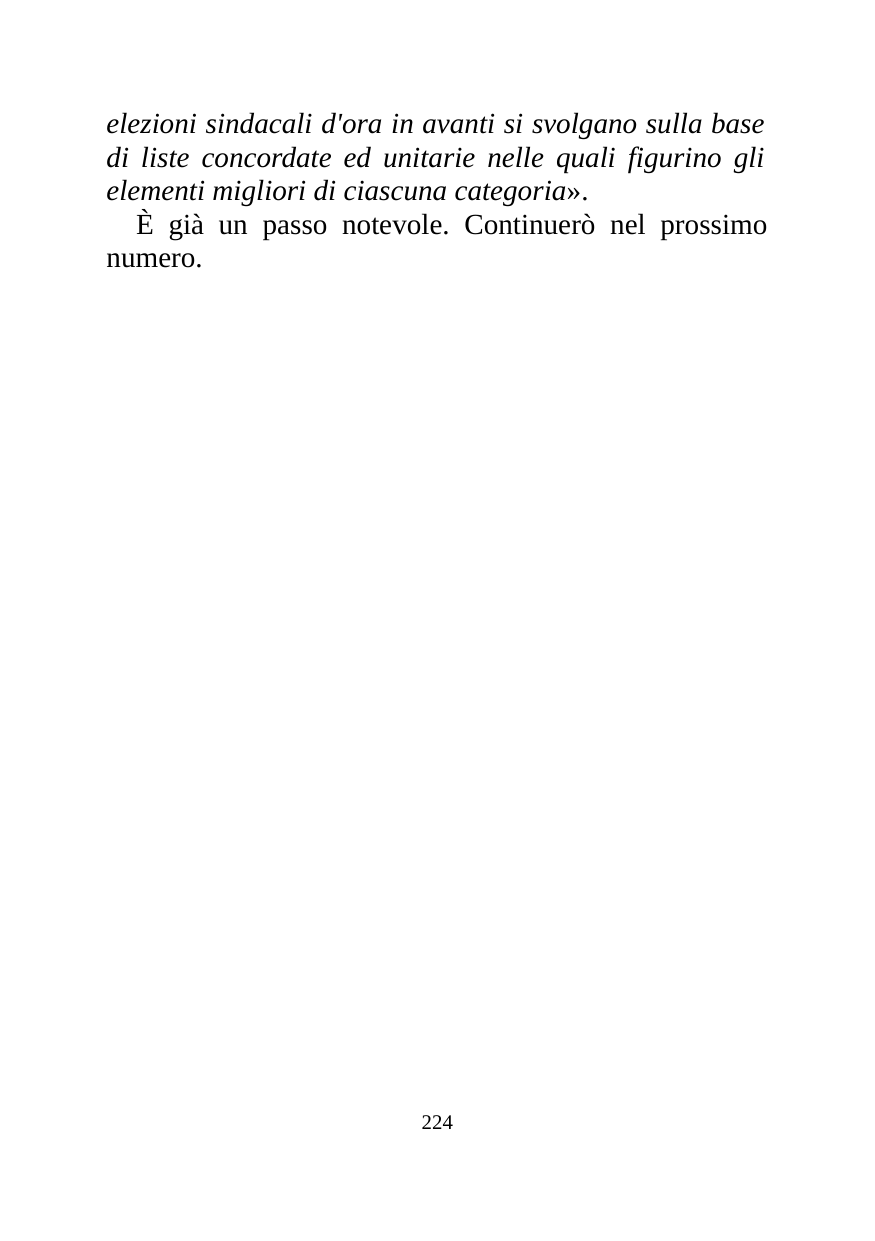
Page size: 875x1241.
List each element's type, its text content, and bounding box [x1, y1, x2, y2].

text elezioni sindacali d'ora in avanti si svolgano sulla base di liste concordate ed unitarie nelle quali figurino gli elementi migliori di ciascuna categoria». [106, 106, 768, 207]
text È già un passo notevole. Continuerò nel prossimo numero. [106, 207, 768, 274]
